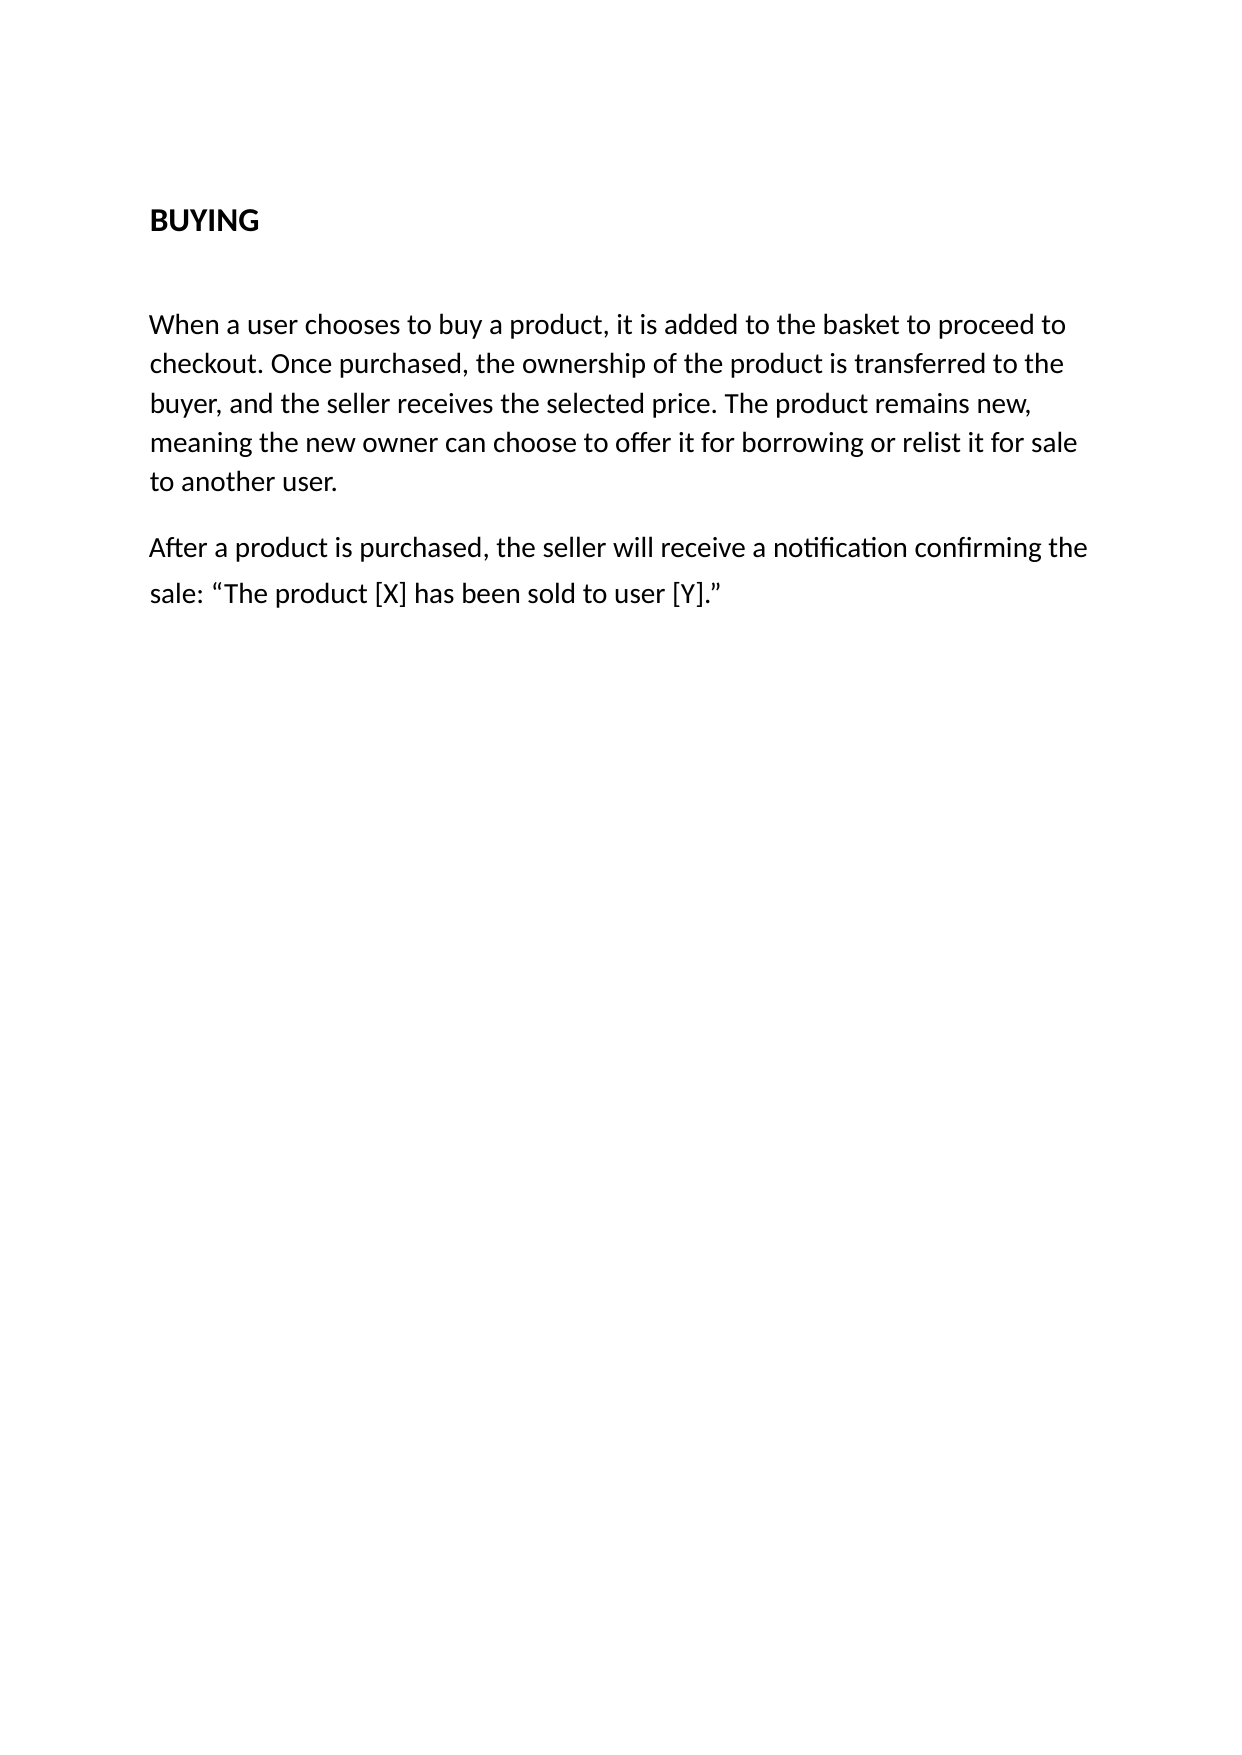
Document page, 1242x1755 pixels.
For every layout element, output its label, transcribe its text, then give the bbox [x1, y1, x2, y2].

text After a product is purchased, the seller will receive a notification confirming the sale: “The product [X] has been sold to user [Y].” [148, 529, 1089, 612]
text When a user chooses to buy a product, it is added to the basket to proceed to checkout. Once purchased, the ownership of the product is transferred to the buyer, and the seller receives the selected price. The product remains new, meaning the new owner can choose to offer it for borrowing or relist it for sale to another user. [148, 306, 1089, 499]
subtitle BUYING [149, 199, 1089, 240]
